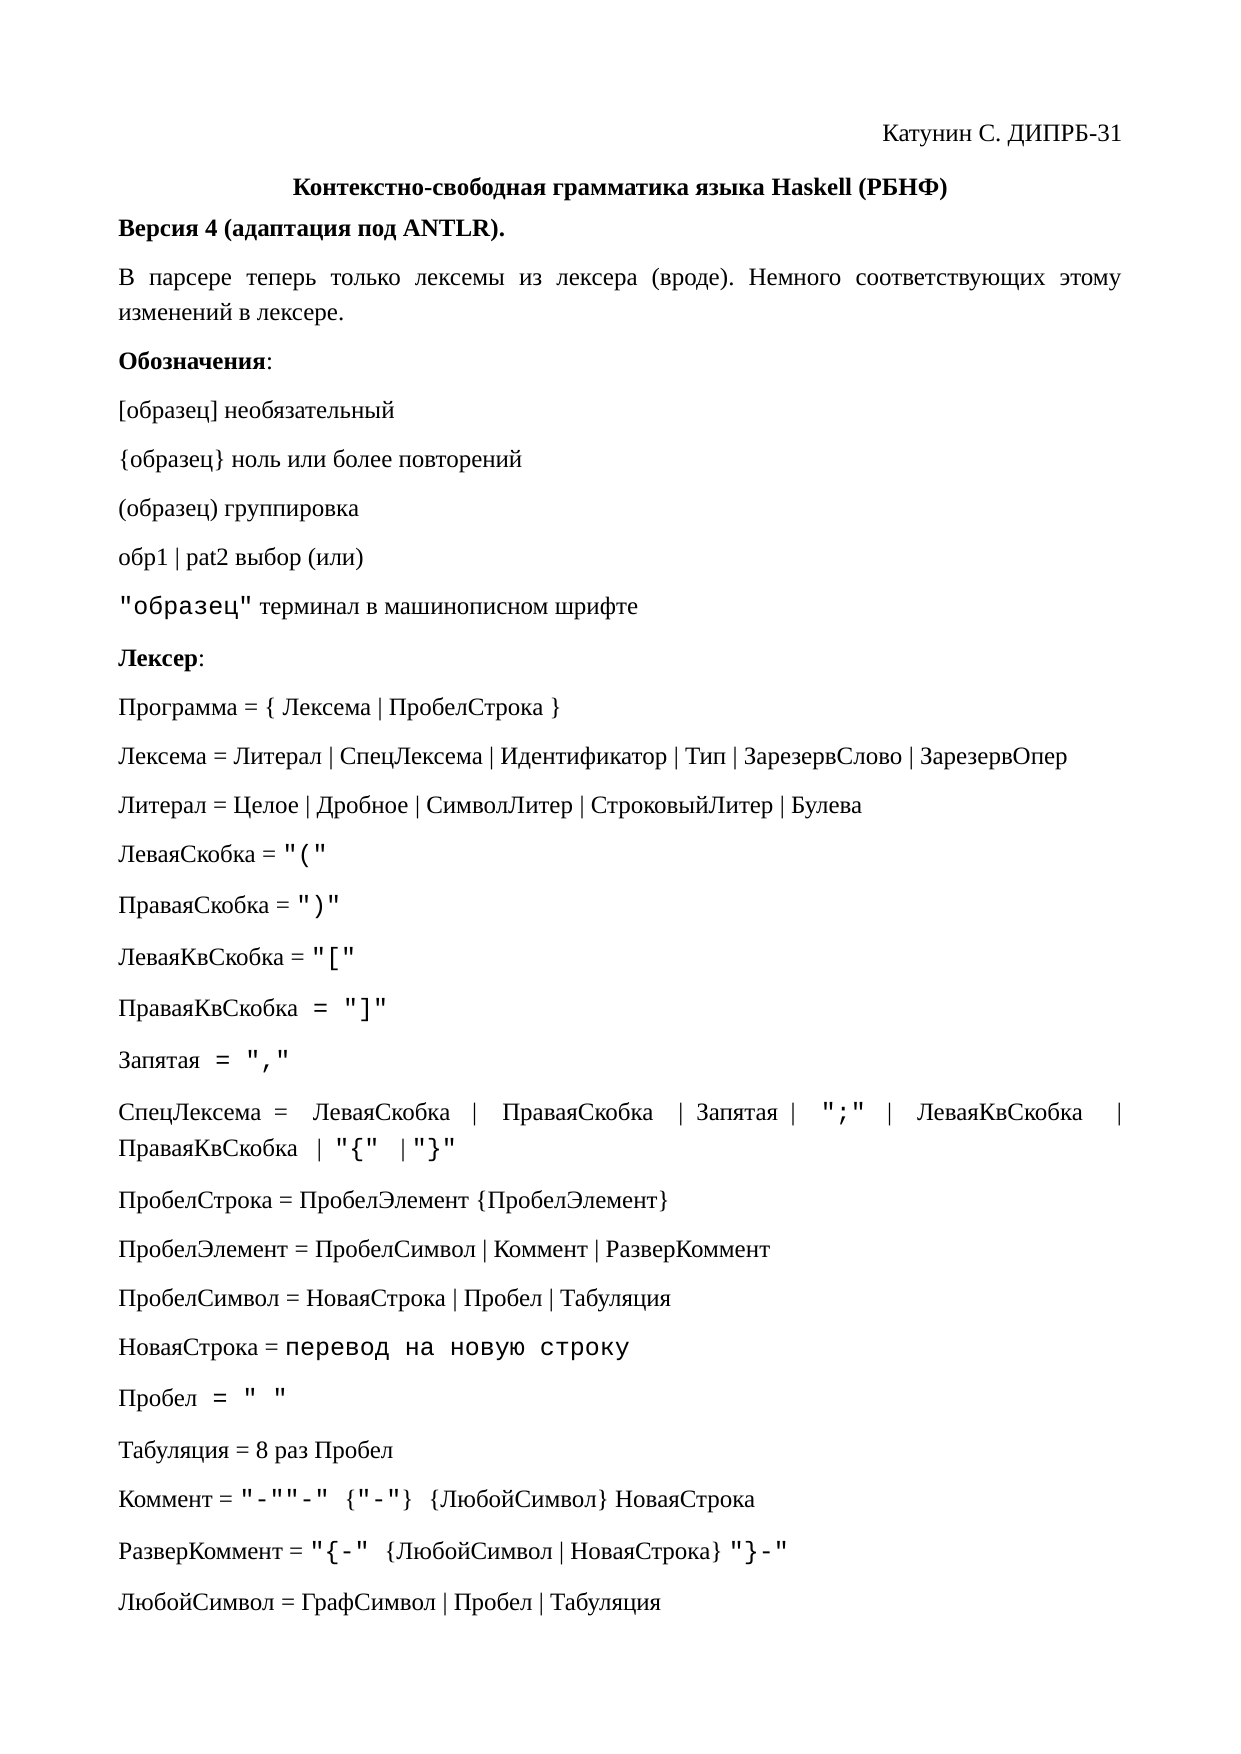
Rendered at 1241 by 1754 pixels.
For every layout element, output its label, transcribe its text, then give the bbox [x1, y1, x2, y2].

text [образец] необязательный [118, 395, 1122, 423]
text {образец} ноль или более повторений [118, 444, 1122, 473]
text Коммент = "-""-" {"-"} {ЛюбойСимвол} НоваяСтрока [118, 1484, 1122, 1515]
text Лексема = Литерал | СпецЛексема | Идентификатор | Тип | ЗарезервСлово | ЗарезервОпер [118, 741, 1122, 769]
text ЛеваяСкобка = "(" [118, 839, 1122, 870]
text ПраваяСкобка = ")" [118, 890, 1122, 921]
text "образец" терминал в машинописном шрифте [118, 591, 1122, 622]
text Катунин С. ДИПРБ-31 [118, 118, 1122, 147]
text СпецЛексема = ЛеваяСкобка | ПраваяСкобка | Запятая | ";" | ЛеваяКвСкобка | ПраваяКвСкобка | "{" | "}" [118, 1097, 1122, 1164]
text ПробелСимвол = НоваяСтрока | Пробел | Табуляция [118, 1283, 1122, 1312]
text Табуляция = 8 раз Пробел [118, 1435, 1122, 1464]
text ПраваяКвСкобка = "]" [118, 993, 1122, 1024]
text Лексер: [118, 643, 1122, 671]
subtitle Контекстно-свободная грамматика языка Haskell (РБНФ) [118, 172, 1122, 201]
text Литерал = Целое | Дробное | СимволЛитер | СтроковыйЛитер | Булева [118, 790, 1122, 818]
text В парсере теперь только лексемы из лексера (вроде). Немного соответствующих этому изменений в лексере. [118, 262, 1122, 325]
text ПробелСтрока = ПробелЭлемент {ПробелЭлемент} [118, 1185, 1122, 1213]
text НоваяСтрока = перевод на новую строку [118, 1332, 1122, 1363]
text Запятая = "," [118, 1045, 1122, 1076]
text ПробелЭлемент = ПробелСимвол | Коммент | РазверКоммент [118, 1234, 1122, 1263]
text Программа = { Лексема | ПробелСтрока } [118, 692, 1122, 720]
text обр1 | pat2 выбор (или) [118, 542, 1122, 571]
text (образец) группировка [118, 493, 1122, 522]
text ЛюбойСимвол = ГрафСимвол | Пробел | Табуляция [118, 1587, 1122, 1616]
text ЛеваяКвСкобка = "[" [118, 942, 1122, 973]
text РазверКоммент = "{-" {ЛюбойСимвол | НоваяСтрока} "}-" [118, 1536, 1122, 1567]
text Версия 4 (адаптация под ANTLR). [118, 213, 1122, 242]
text Пробел = " " [118, 1383, 1122, 1414]
text Обозначения: [118, 346, 1122, 374]
